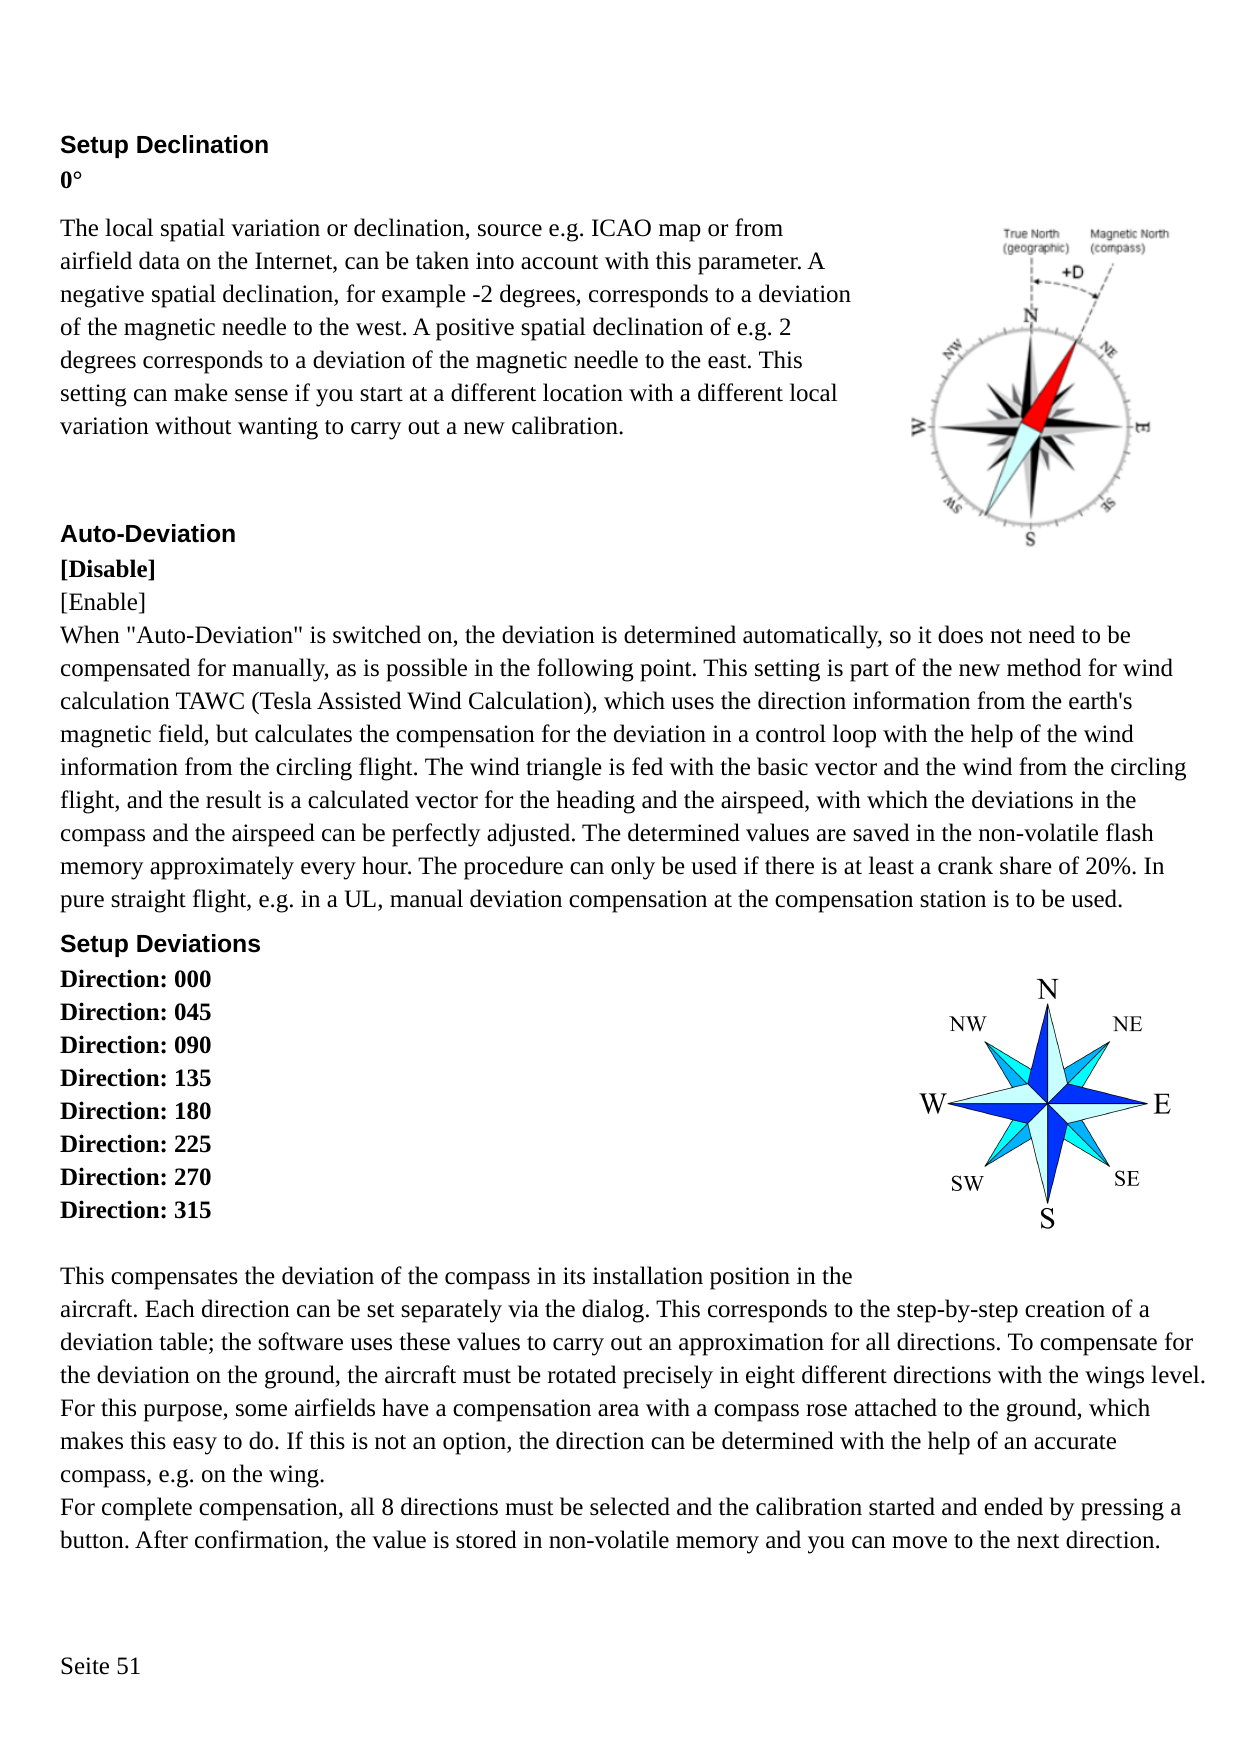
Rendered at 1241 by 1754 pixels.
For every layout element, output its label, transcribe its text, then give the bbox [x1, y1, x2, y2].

text Direction: 180 [60, 1096, 913, 1125]
text [1182, 997, 1207, 1026]
text The local spatial variation or declination, source e.g. ICAO map or from airfield data on the Internet, can be taken into account with this parameter. A negative spatial declination, for example -2 degrees, corresponds to a deviation of the magnetic needle to the west. A positive spatial declination of e.g. 2 degrees corresponds to a deviation of the magnetic needle to the east. This setting can make sense if you start at a different location with a different local variation without wanting to carry out a new calibration. [60, 213, 1207, 440]
text When "Auto-Deviation" is switched on, the deviation is determined automatically, so it does not need to be compensated for manually, as is possible in the following point. This setting is part of the new method for wind calculation TAWC (Tesla Assisted Wind Calculation), which uses the direction information from the earth's magnetic field, but calculates the compensation for the deviation in a control loop with the help of the wind information from the circling flight. The wind triangle is fed with the basic vector and the wind from the circling flight, and the result is a calculated vector for the heading and the airspeed, with which the deviations in the compass and the airspeed can be perfectly adjusted. The determined values are saved in the non-volatile flash memory approximately every hour. The procedure can only be used if there is at least a crank share of 20%. In pure straight flight, e.g. in a UL, manual deviation compensation at the compensation station is to be used. [60, 620, 1207, 913]
text Direction: 270 [60, 1162, 913, 1191]
text [1182, 1162, 1207, 1191]
text [Disable] [60, 554, 1207, 582]
text [1182, 1195, 1207, 1224]
subtitle Setup Deviations [60, 929, 1207, 958]
subtitle Auto-Deviation [60, 519, 886, 547]
text This compensates the deviation of the compass in its installation position in the aircraft. Each direction can be set separately via the dialog. This corresponds to the step-by-step creation of a deviation table; the software uses these values to carry out an approximation for all directions. To compensate for the deviation on the ground, the aircraft must be rotated precisely in eight different directions with the wings level. For this purpose, some airfields have a compensation area with a compass rose attached to the ground, which makes this easy to do. If this is not an option, the direction can be determined with the help of an accurate compass, e.g. on the wing. For complete compensation, all 8 directions must be selected and the calibration started and ended by pressing a button. After confirmation, the value is stored in non-volatile memory and you can move to the next direction. [60, 1261, 1207, 1554]
text [1182, 1063, 1207, 1092]
text 0° [60, 165, 1207, 194]
text Direction: 315 [60, 1195, 913, 1224]
subtitle Setup Declination [60, 131, 1207, 159]
text [1182, 1030, 1207, 1059]
text [1182, 1096, 1207, 1125]
picture [913, 969, 1182, 1238]
text Direction: 090 [60, 1030, 913, 1059]
subtitle [1173, 519, 1207, 547]
text [1182, 1129, 1207, 1158]
text Direction: 045 [60, 997, 913, 1026]
text Direction: 135 [60, 1063, 913, 1092]
picture [886, 224, 1173, 553]
text Direction: 225 [60, 1129, 913, 1158]
text [Enable] [60, 587, 1207, 615]
text Direction: 000 [60, 964, 1207, 993]
